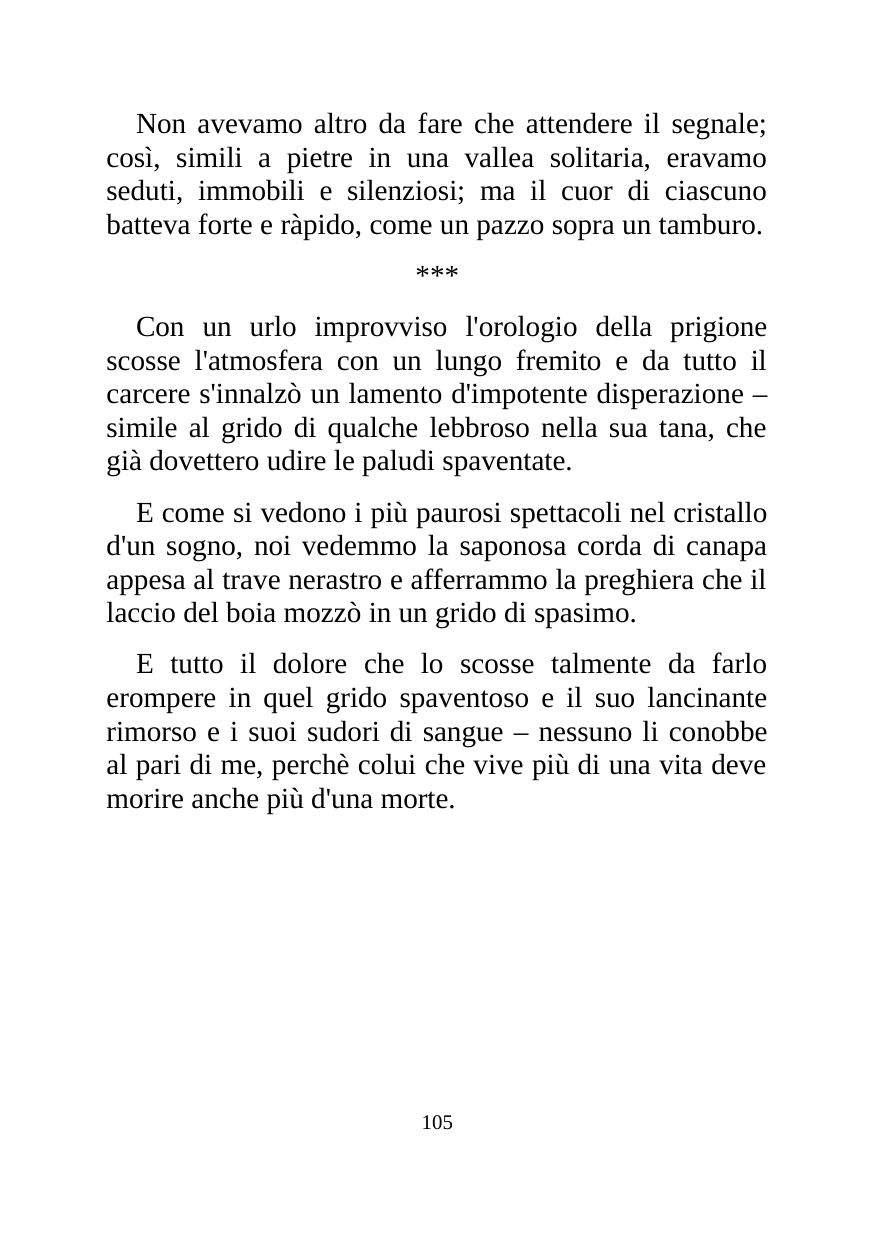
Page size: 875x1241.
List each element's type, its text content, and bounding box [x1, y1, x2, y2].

text Non avevamo altro da fare che attendere il segnale; così, simili a pietre in una vallea solitaria, eravamo seduti, immobili e silenziosi; ma il cuor di ciascuno batteva forte e ràpido, come un pazzo sopra un tamburo. [106, 106, 768, 240]
text E tutto il dolore che lo scosse talmente da farlo erompere in quel grido spaventoso e il suo lancinante rimorso e i suoi sudori di sangue – nessuno li conobbe al pari di me, perchè colui che vive più di una vita deve morire anche più d'una morte. [106, 647, 768, 814]
text Con un urlo improvviso l'orologio della prigione scosse l'atmosfera con un lungo fremito e da tutto il carcere s'innalzò un lamento d'impotente disperazione – simile al grido di qualche lebbroso nella sua tana, che già dovettero udire le paludi spaventate. [106, 309, 768, 477]
text *** [106, 258, 768, 292]
text E come si vedono i più paurosi spettacoli nel cristallo d'un sogno, noi vedemmo la saponosa corda di canapa appesa al trave nerastro e afferrammo la preghiera che il laccio del boia mozzò in un grido di spasimo. [106, 495, 768, 629]
